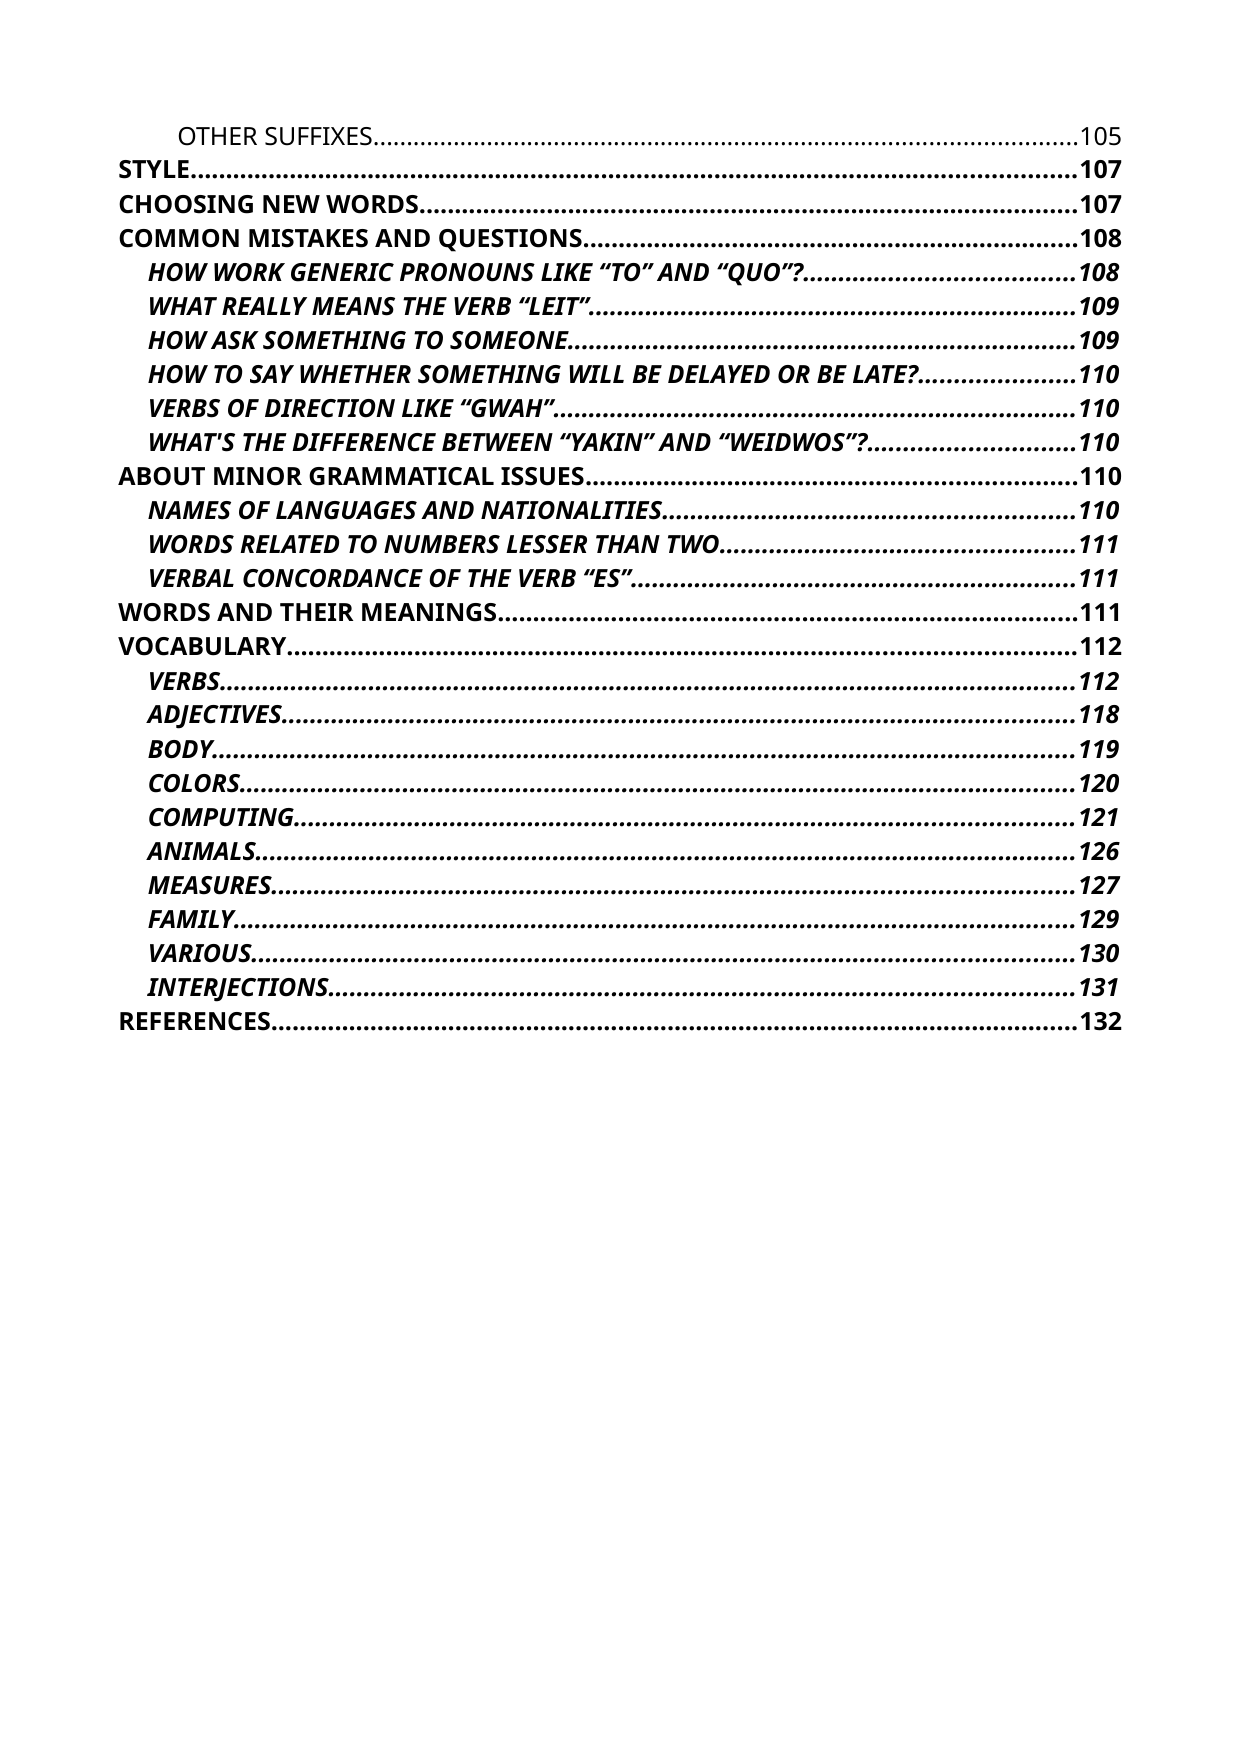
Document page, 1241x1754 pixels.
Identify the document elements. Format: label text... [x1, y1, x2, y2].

text NAMES OF LANGUAGES AND NATIONALITIES 110 [148, 493, 1122, 527]
text HOW TO SAY WHETHER SOMETHING WILL BE DELAYED OR BE LATE? 110 [148, 357, 1122, 391]
text COMMON MISTAKES AND QUESTIONS 108 [118, 220, 1122, 254]
text MEASURES 127 [148, 867, 1122, 902]
text BODY 119 [148, 731, 1122, 765]
text WORDS AND THEIR MEANINGS 111 [118, 595, 1122, 629]
text OTHER SUFFIXES 105 [177, 118, 1122, 152]
text VERBAL CONCORDANCE OF THE VERB “ES” 111 [148, 561, 1122, 595]
text ADJECTIVES 118 [148, 697, 1122, 731]
text REFERENCES 132 [118, 1004, 1122, 1038]
text HOW ASK SOMETHING TO SOMEONE 109 [148, 322, 1122, 357]
text CHOOSING NEW WORDS 107 [118, 186, 1122, 220]
text COMPUTING 121 [148, 799, 1122, 833]
text FAMILY 129 [148, 902, 1122, 936]
text WHAT'S THE DIFFERENCE BETWEEN “YAKIN” AND “WEIDWOS”? 110 [148, 425, 1122, 459]
text INTERJECTIONS 131 [148, 970, 1122, 1004]
text VOCABULARY 112 [118, 629, 1122, 663]
text ANIMALS 126 [148, 833, 1122, 867]
text WHAT REALLY MEANS THE VERB “LEIT” 109 [148, 288, 1122, 322]
text ABOUT MINOR GRAMMATICAL ISSUES 110 [118, 459, 1122, 493]
text VERBS OF DIRECTION LIKE “GWAH” 110 [148, 391, 1122, 425]
text COLORS 120 [148, 765, 1122, 799]
text VARIOUS 130 [148, 936, 1122, 970]
text STYLE 107 [118, 152, 1122, 186]
text VERBS 112 [148, 663, 1122, 697]
text WORDS RELATED TO NUMBERS LESSER THAN TWO 111 [148, 527, 1122, 561]
text HOW WORK GENERIC PRONOUNS LIKE “TO” AND “QUO”? 108 [148, 254, 1122, 288]
